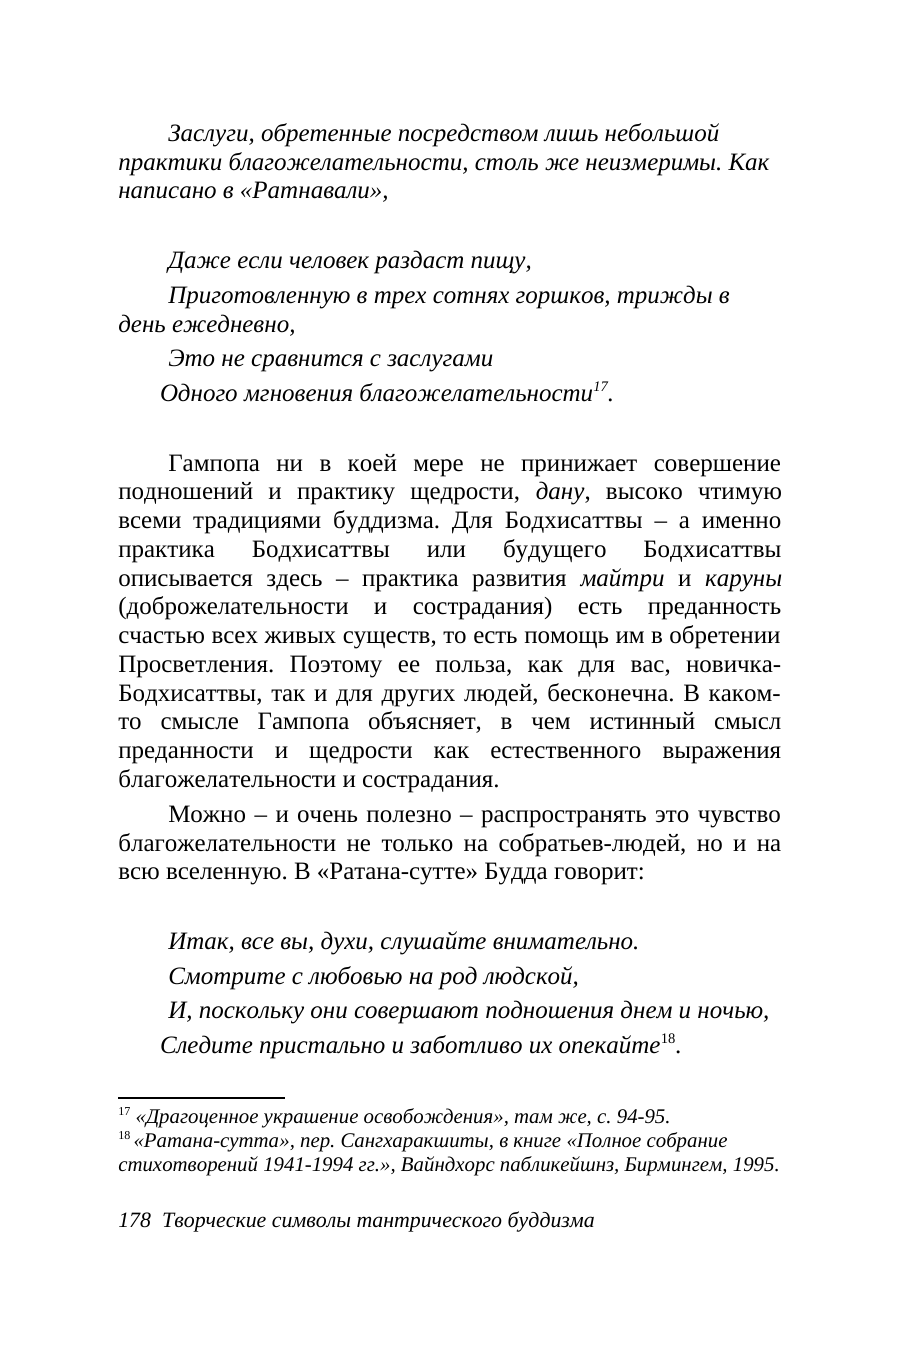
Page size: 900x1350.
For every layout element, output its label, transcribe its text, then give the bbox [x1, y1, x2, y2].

text Заслуги, обретенные посредством лишь небольшой практики благожелательности, столь же неизмеримы. Как написано в «Ратнавали», [118, 118, 782, 204]
text Приготовленную в трех сотнях горшков, трижды в день ежедневно, [118, 280, 782, 337]
text Даже если человек раздаст пищу, [118, 245, 782, 274]
text Одного мгновения благожелательности. [118, 378, 782, 407]
text И, поскольку они совершают подношения днем и ночью, [118, 996, 782, 1024]
text Смотрите с любовью на род людской, [118, 961, 782, 989]
text Итак, все вы, духи, слушайте внимательно. [118, 926, 782, 955]
text Следите пристально и заботливо их опекайте. [118, 1030, 782, 1059]
text Это не сравнится с заслугами [118, 343, 782, 372]
text «Драгоценное украшение освобождения», там же, с. 94-95. [118, 1104, 782, 1128]
text Можно – и очень полезно – распространять это чувство благожелательности не только на собратьев-людей, но и на всю вселенную. В «Ратана-сутте» Будда говорит: [118, 799, 782, 885]
text «Ратана-сутта», пер. Сангхаракшиты, в книге «Полное собрание стихотворений 1941-1994 гг.», Вайндхорс пабликейшнз, Бирмингем, 1995. [118, 1128, 782, 1176]
text Гампопа ни в коей мере не принижает совершение подношений и практику щедрости, дану, высоко чтимую всеми традициями буддизма. Для Бодхисаттвы – а именно практика Бодхисаттвы или будущего Бодхисаттвы описывается здесь – практика развития майтри и каруны (доброжелательности и сострадания) есть преданность счастью всех живых существ, то есть помощь им в обретении Просветления. Поэтому ее польза, как для вас, новичка-Бодхисаттвы, так и для других людей, бесконечна. В каком-то смысле Гампопа объясняет, в чем истинный смысл преданности и щедрости как естественного выражения благожелательности и сострадания. [118, 448, 782, 793]
